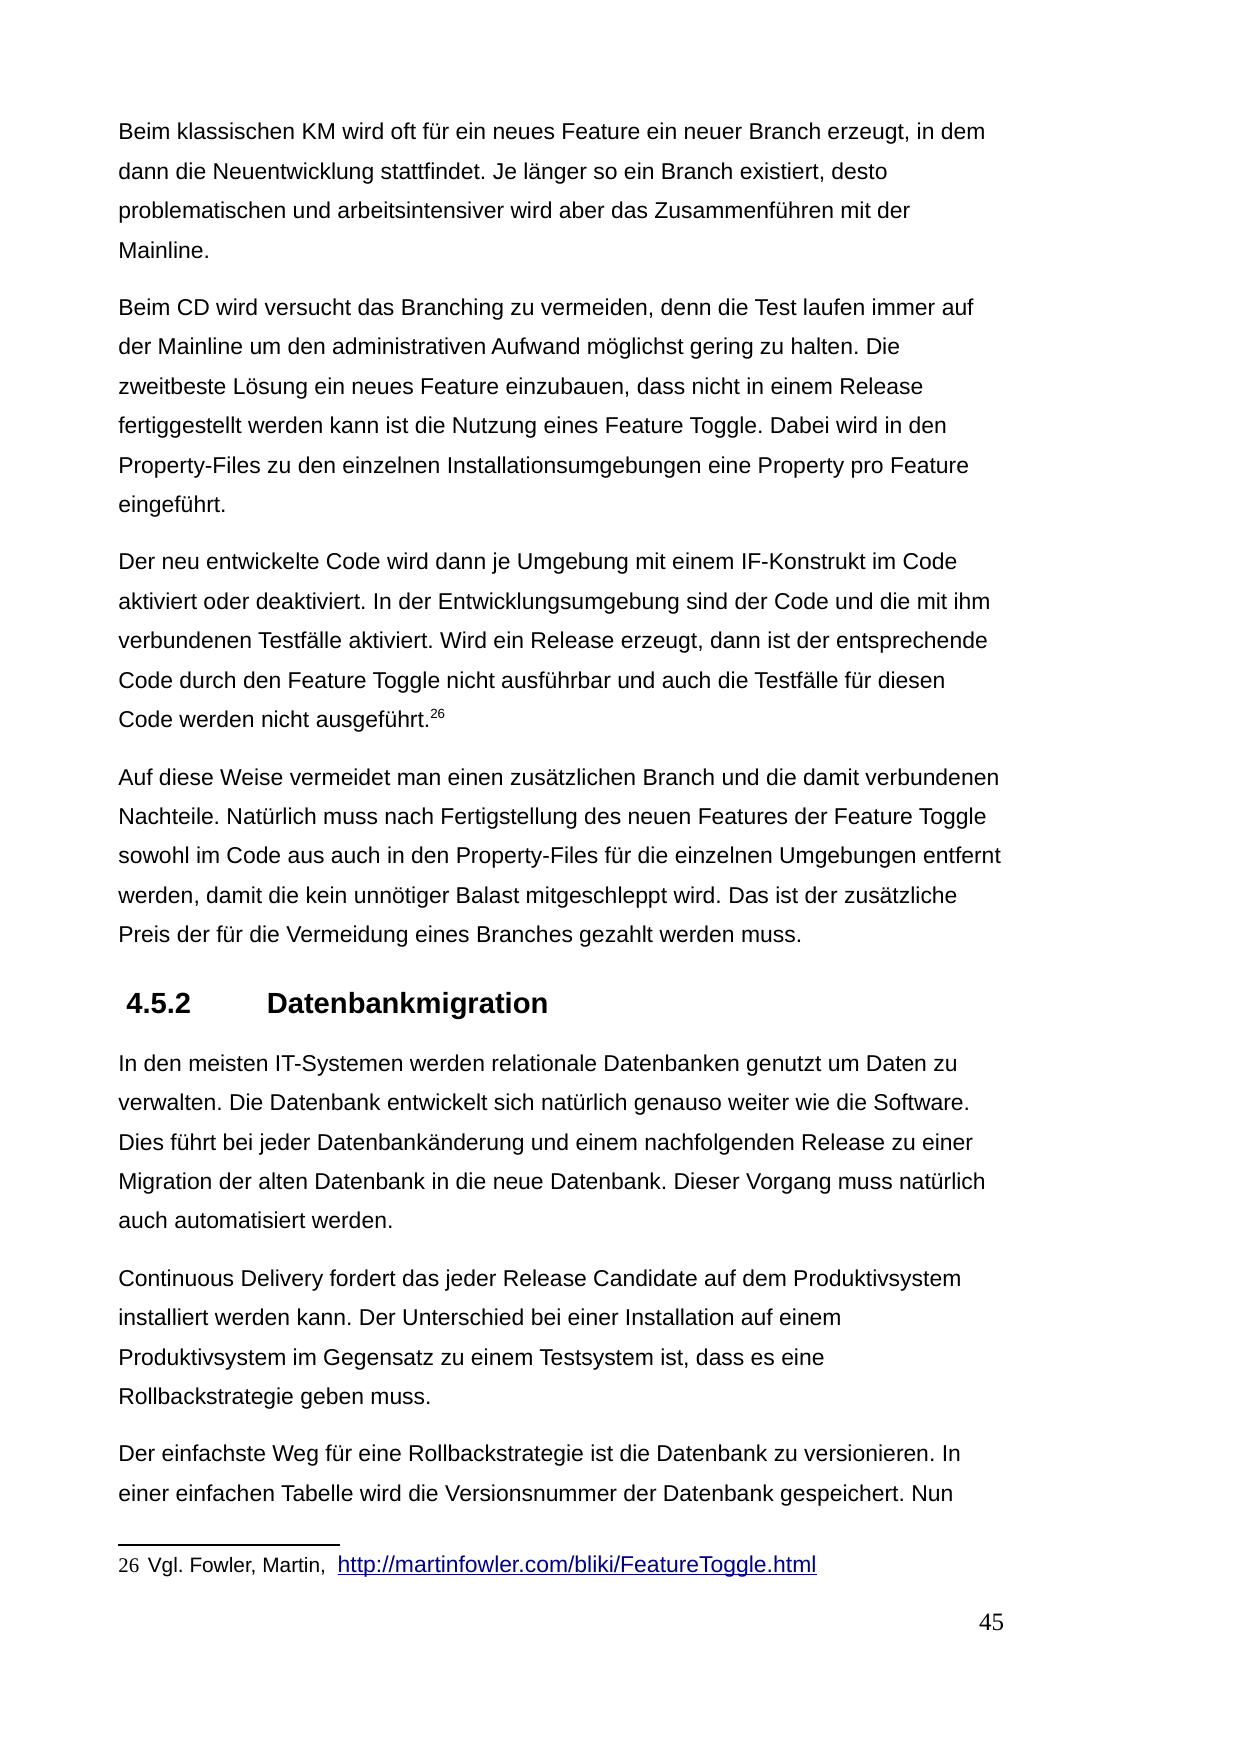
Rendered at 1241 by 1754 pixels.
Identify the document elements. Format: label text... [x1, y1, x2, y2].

text Der neu entwickelte Code wird dann je Umgebung mit einem IF-Konstrukt im Code aktiviert oder deaktiviert. In der Entwicklungsumgebung sind der Code und die mit ihm verbundenen Testfälle aktiviert. Wird ein Release erzeugt, dann ist der entsprechende Code durch den Feature Toggle nicht ausführbar und auch die Testfälle für diesen Code werden nicht ausgeführt. [118, 548, 1004, 733]
text Auf diese Weise vermeidet man einen zusätzlichen Branch und die damit verbundenen Nachteile. Natürlich muss nach Fertigstellung des neuen Features der Feature Toggle sowohl im Code aus auch in den Property-Files für die einzelnen Umgebungen entfernt werden, damit die kein unnötiger Balast mitgeschleppt wird. Das ist der zusätzliche Preis der für die Vermeidung eines Branches gezahlt werden muss. [118, 763, 1004, 948]
subtitle Datenbankmigration [118, 986, 1004, 1019]
text Beim klassischen KM wird oft für ein neues Feature ein neuer Branch erzeugt, in dem dann die Neuentwicklung stattfindet. Je länger so ein Branch existiert, desto problematischen und arbeitsintensiver wird aber das Zusammenführen mit der Mainline. [118, 118, 1004, 263]
text Continuous Delivery fordert das jeder Release Candidate auf dem Produktivsystem installiert werden kann. Der Unterschied bei einer Installation auf einem Produktivsystem im Gegensatz zu einem Testsystem ist, dass es eine Rollbackstrategie geben muss. [118, 1265, 1004, 1409]
text In den meisten IT-Systemen werden relationale Datenbanken genutzt um Daten zu verwalten. Die Datenbank entwickelt sich natürlich genauso weiter wie die Software. Dies führt bei jeder Datenbankänderung und einem nachfolgenden Release zu einer Migration der alten Datenbank in die neue Datenbank. Dieser Vorgang muss natürlich auch automatisiert werden. [118, 1049, 1004, 1234]
text Vgl. Fowler, Martin, http://martinfowler.com/bliki/FeatureToggle.html [118, 1551, 1004, 1578]
text Der einfachste Weg für eine Rollbackstrategie ist die Datenbank zu versionieren. In einer einfachen Tabelle wird die Versionsnummer der Datenbank gespeichert. Nun [118, 1440, 1004, 1506]
text Beim CD wird versucht das Branching zu vermeiden, denn die Test laufen immer auf der Mainline um den administrativen Aufwand möglichst gering zu halten. Die zweitbeste Lösung ein neues Feature einzubauen, dass nicht in einem Release fertiggestellt werden kann ist die Nutzung eines Feature Toggle. Dabei wird in den Property-Files zu den einzelnen Installationsumgebungen eine Property pro Feature eingeführt. [118, 294, 1004, 517]
